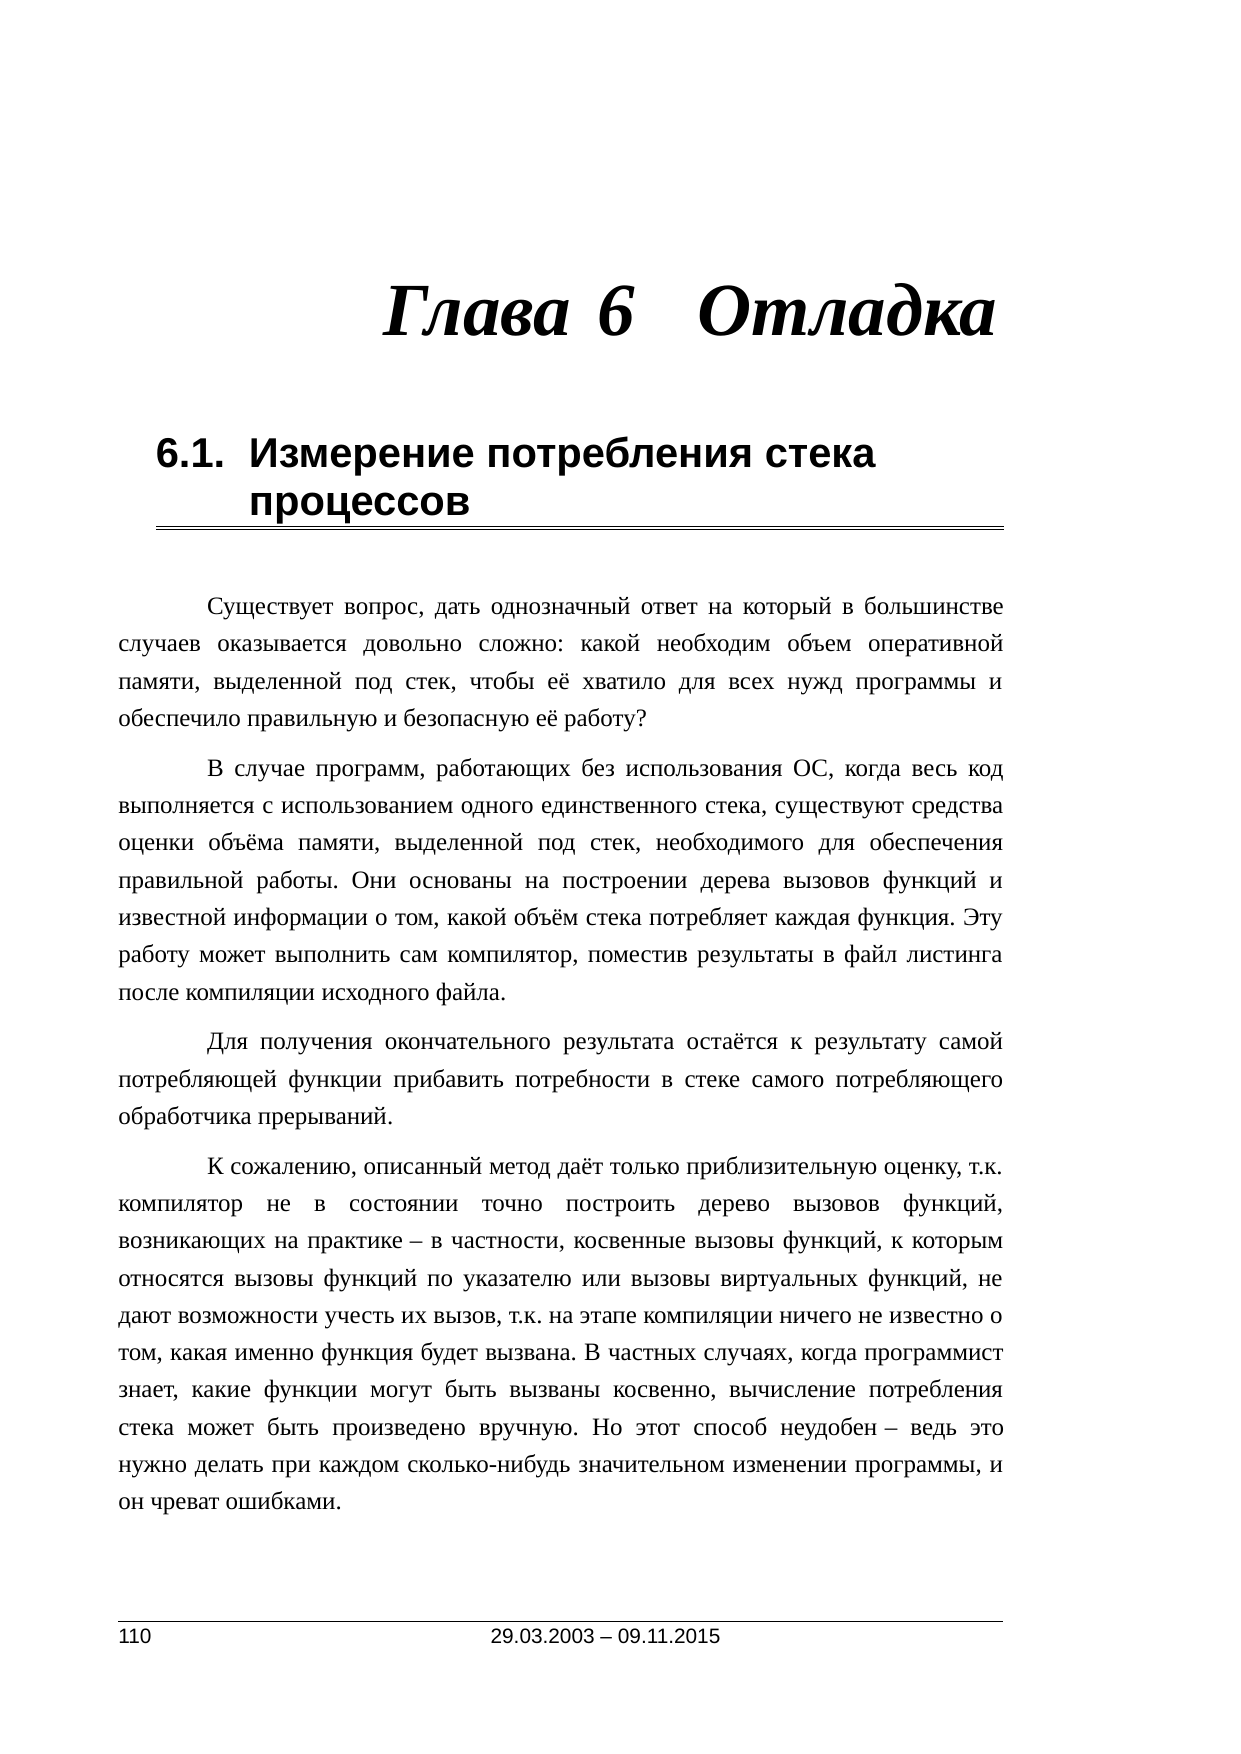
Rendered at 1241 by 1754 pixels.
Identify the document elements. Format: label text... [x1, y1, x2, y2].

text Существует вопрос, дать однозначный ответ на который в большинстве случаев оказывается довольно сложно: какой необходим объем оперативной памяти, выделенной под стек, чтобы её хватило для всех нужд программы и обеспечило правильную и безопасную её работу? [118, 591, 1004, 732]
subtitle Отладка [118, 265, 1004, 353]
text К сожалению, описанный метод даёт только приблизительную оценку, т.к. компилятор не в состоянии точно построить дерево вызовов функций, возникающих на практике – в частности, косвенные вызовы функций, к которым относятся вызовы функций по указателю или вызовы виртуальных функций, не дают возможности учесть их вызов, т.к. на этапе компиляции ничего не известно о том, какая именно функция будет вызвана. В частных случаях, когда программист знает, какие функции могут быть вызваны косвенно, вычисление потребления стека может быть произведено вручную. Но этот способ неудобен – ведь это нужно делать при каждом сколько-нибудь значительном изменении программы, и он чреват ошибками. [118, 1151, 1004, 1515]
text В случае программ, работающих без использования ОС, когда весь код выполняется с использованием одного единственного стека, существуют средства оценки объёма памяти, выделенной под стек, необходимого для обеспечения правильной работы. Они основаны на построении дерева вызовов функций и известной информации о том, какой объём стека потребляет каждая функция. Эту работу может выполнить сам компилятор, поместив результаты в файл листинга после компиляции исходного файла. [118, 753, 1004, 1005]
text Для получения окончательного результата остаётся к результату самой потребляющей функции прибавить потребности в стеке самого потребляющего обработчика прерываний. [118, 1026, 1004, 1130]
subtitle Измерение потребления стека процессов [156, 428, 1004, 526]
